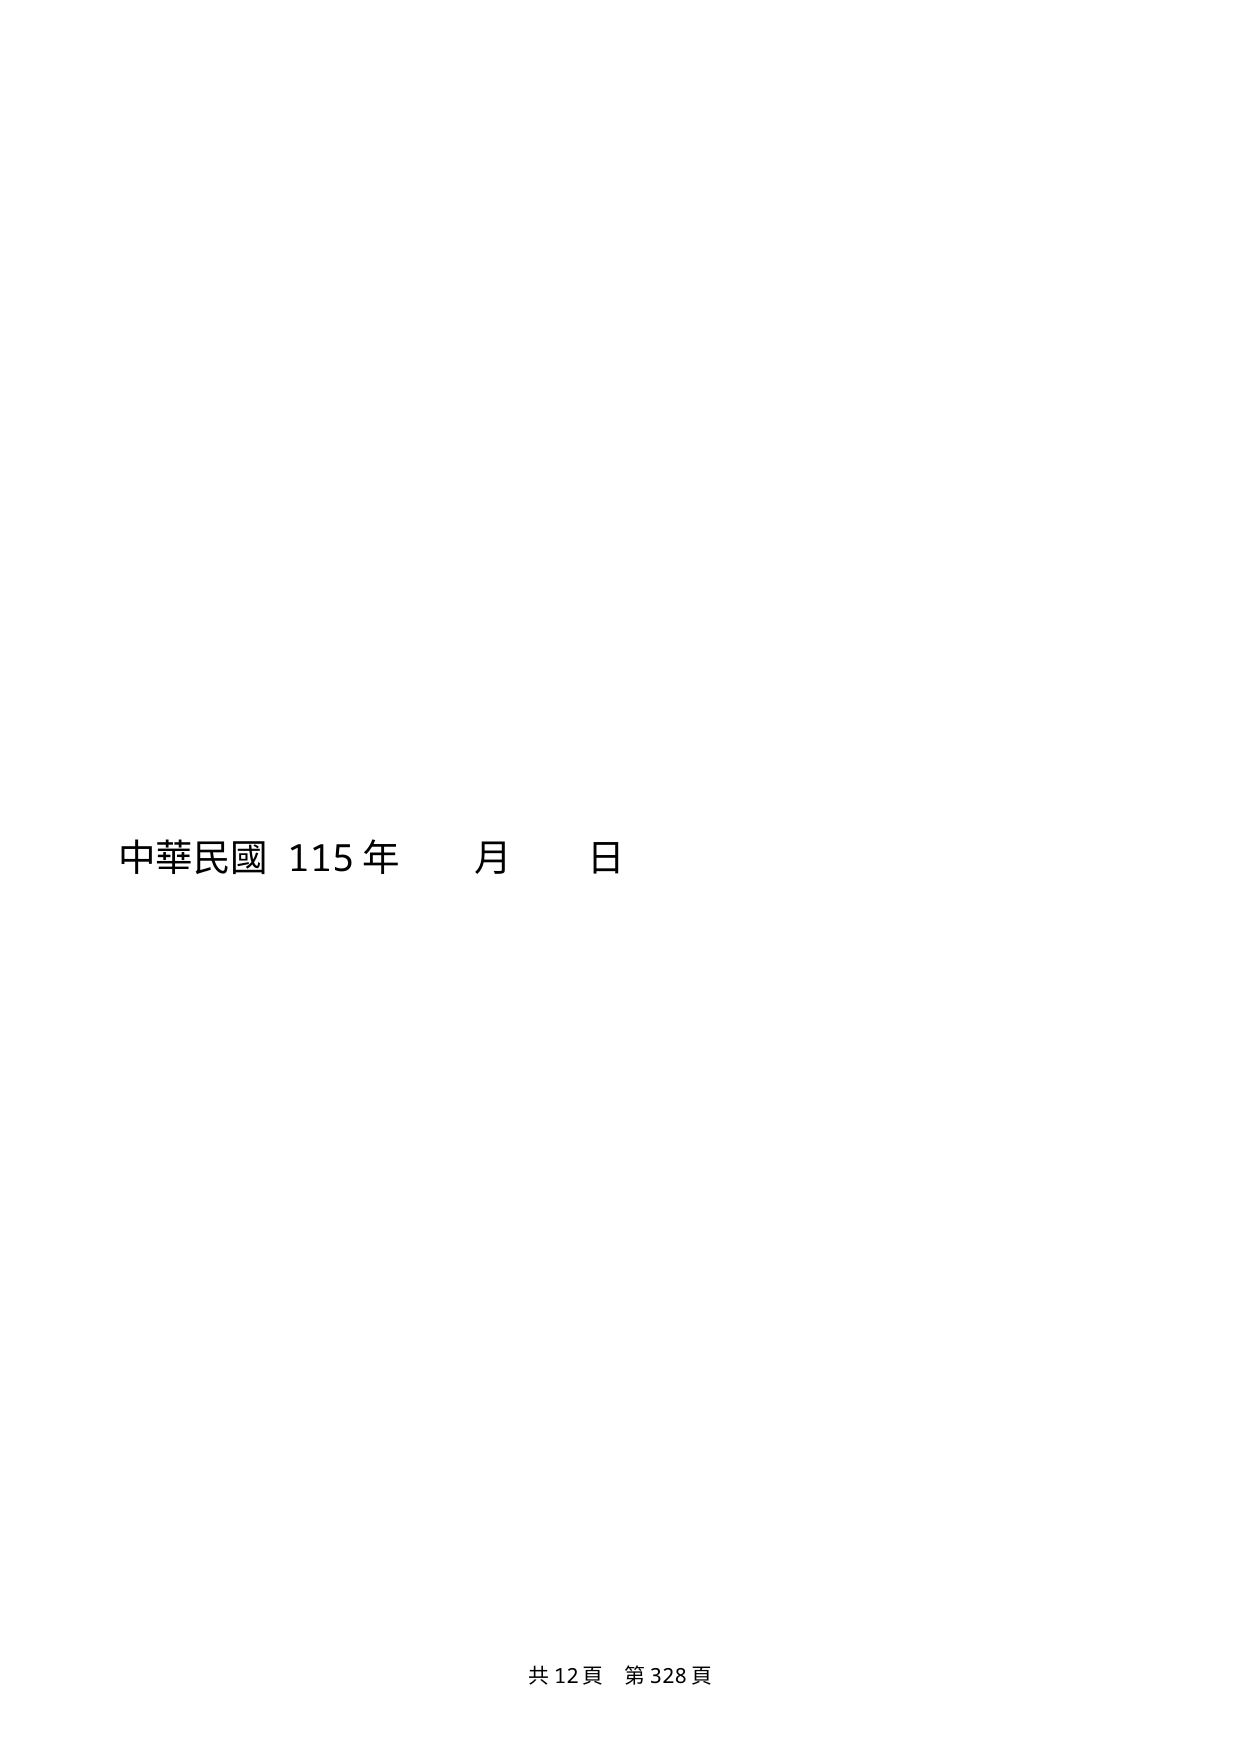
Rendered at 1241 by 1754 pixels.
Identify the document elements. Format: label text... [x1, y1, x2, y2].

text 中華民國 115年 月 日 [118, 828, 1122, 882]
